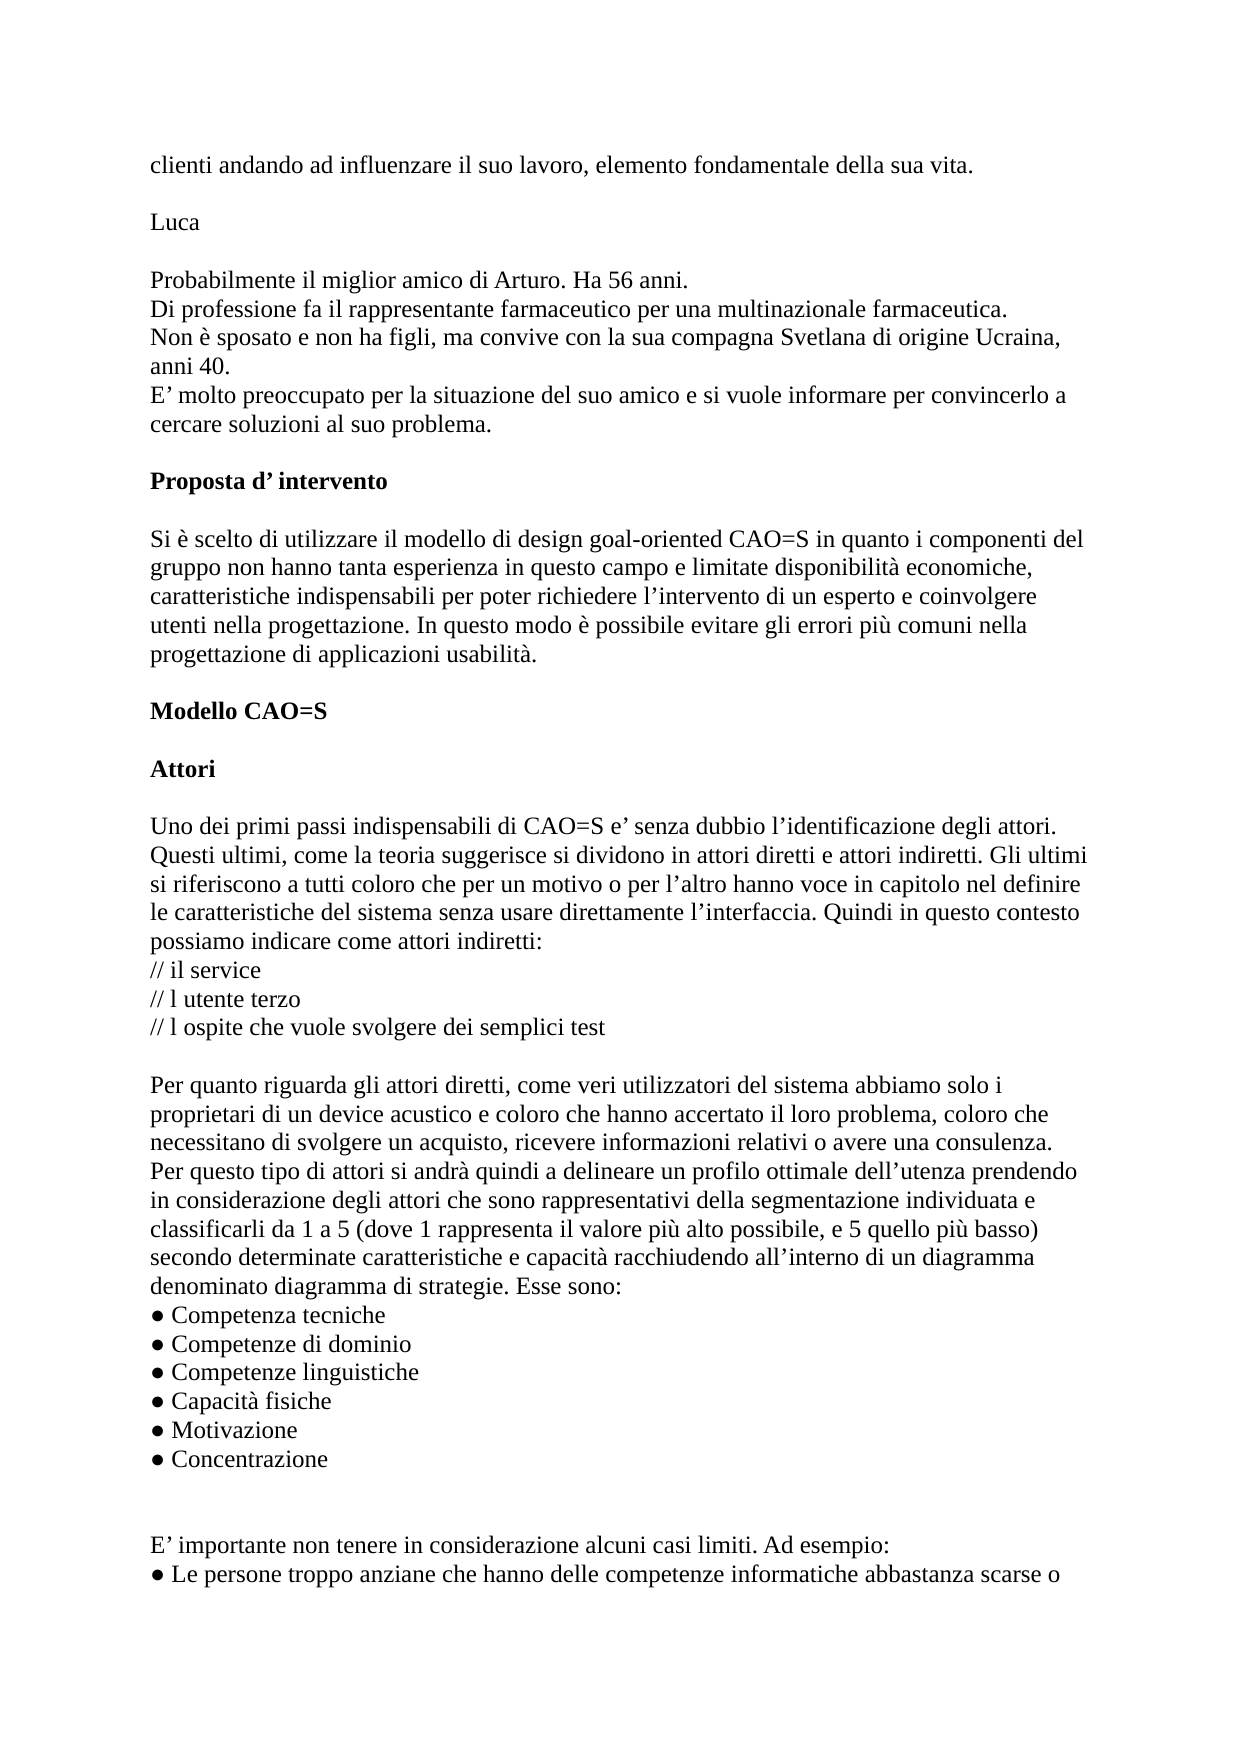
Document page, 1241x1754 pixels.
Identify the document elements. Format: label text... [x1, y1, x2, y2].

text ● Capacità fisiche [150, 1386, 1090, 1415]
text Per quanto riguarda gli attori diretti, come veri utilizzatori del sistema abbiamo solo i proprietari di un device acustico e coloro che hanno accertato il loro problema, coloro che necessitano di svolgere un acquisto, ricevere informazioni relativi o avere una consulenza. [150, 1070, 1090, 1156]
text clienti andando ad influenzare il suo lavoro, elemento fondamentale della sua vita. [150, 150, 1090, 179]
text Modello CAO=S [150, 696, 1090, 725]
text E’ importante non tenere in considerazione alcuni casi limiti. Ad esempio: [150, 1530, 1090, 1559]
text Luca [150, 207, 1090, 236]
text ● Competenze di dominio [150, 1329, 1090, 1357]
text ● Concentrazione [150, 1444, 1090, 1472]
text // l ospite che vuole svolgere dei semplici test [150, 1012, 1090, 1041]
text // il service [150, 955, 1090, 984]
text Si è scelto di utilizzare il modello di design goal-oriented CAO=S in quanto i componenti del gruppo non hanno tanta esperienza in questo campo e limitate disponibilità economiche, caratteristiche indispensabili per poter richiedere l’intervento di un esperto e coinvolgere utenti nella progettazione. In questo modo è possibile evitare gli errori più comuni nella progettazione di applicazioni usabilità. [150, 524, 1090, 667]
text ● Competenze linguistiche [150, 1357, 1090, 1386]
text Non è sposato e non ha figli, ma convive con la sua compagna Svetlana di origine Ucraina, anni 40. [150, 322, 1090, 380]
text Attori [150, 754, 1090, 782]
text // l utente terzo [150, 984, 1090, 1012]
text ● Motivazione [150, 1415, 1090, 1444]
text ● Competenza tecniche [150, 1300, 1090, 1329]
text Per questo tipo di attori si andrà quindi a delineare un profilo ottimale dell’utenza prendendo in considerazione degli attori che sono rappresentativi della segmentazione individuata e classificarli da 1 a 5 (dove 1 rappresenta il valore più alto possibile, e 5 quello più basso) secondo determinate caratteristiche e capacità racchiudendo all’interno di un diagramma denominato diagramma di strategie. Esse sono: [150, 1156, 1090, 1300]
text Di professione fa il rappresentante farmaceutico per una multinazionale farmaceutica. [150, 294, 1090, 322]
text Proposta d’ intervento [150, 466, 1090, 495]
text Uno dei primi passi indispensabili di CAO=S e’ senza dubbio l’identificazione degli attori. Questi ultimi, come la teoria suggerisce si dividono in attori diretti e attori indiretti. Gli ultimi si riferiscono a tutti coloro che per un motivo o per l’altro hanno voce in capitolo nel definire le caratteristiche del sistema senza usare direttamente l’interfaccia. Quindi in questo contesto possiamo indicare come attori indiretti: [150, 811, 1090, 955]
text Probabilmente il miglior amico di Arturo. Ha 56 anni. [150, 265, 1090, 294]
text E’ molto preoccupato per la situazione del suo amico e si vuole informare per convincerlo a cercare soluzioni al suo problema. [150, 380, 1090, 437]
text ● Le persone troppo anziane che hanno delle competenze informatiche abbastanza scarse o [150, 1559, 1090, 1587]
